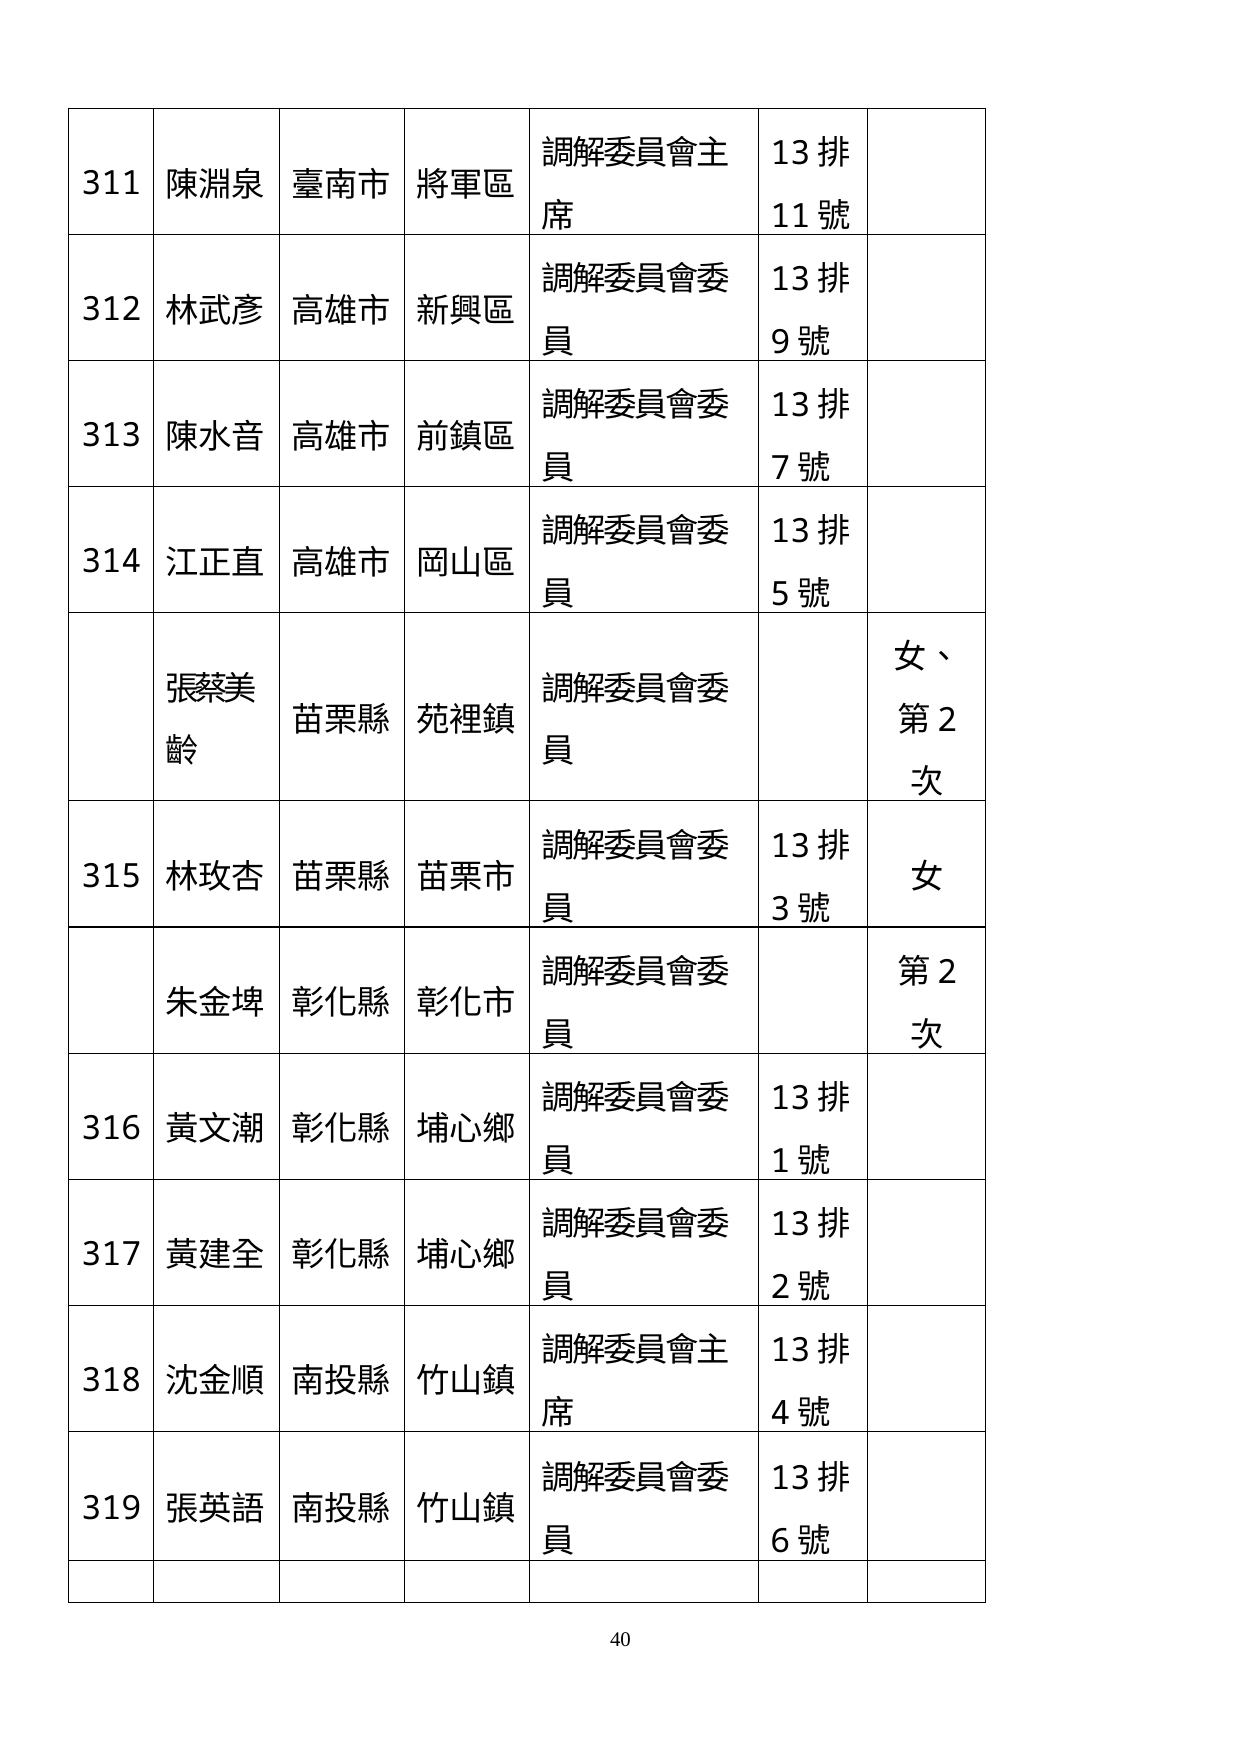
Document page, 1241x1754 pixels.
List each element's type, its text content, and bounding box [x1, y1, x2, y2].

table_cell [868, 361, 985, 486]
table_cell [530, 1561, 758, 1602]
table_cell [868, 1561, 985, 1602]
table_cell 調解委員會委員 [530, 235, 758, 360]
table_cell [280, 1561, 404, 1602]
table_cell 前鎮區 [405, 361, 529, 486]
table_cell 高雄市 [280, 235, 404, 360]
table_cell [69, 613, 153, 800]
table_cell 陳淵泉 [154, 109, 279, 234]
table_cell 苗栗市 [405, 801, 529, 926]
table_cell 13排 9號 [759, 235, 867, 360]
table_cell 南投縣 [280, 1432, 404, 1560]
table_cell 陳水音 [154, 361, 279, 486]
table_cell 318 [69, 1306, 153, 1431]
table_cell 319 [69, 1432, 153, 1560]
table_cell 黃建全 [154, 1180, 279, 1304]
table_cell 黃文潮 [154, 1054, 279, 1178]
table_cell [154, 1561, 279, 1602]
table_cell [69, 1561, 153, 1602]
table_cell 313 [69, 361, 153, 486]
table_cell 高雄市 [280, 361, 404, 486]
table_cell 林武彥 [154, 235, 279, 360]
table_cell 將軍區 [405, 109, 529, 234]
table_cell 311 [69, 109, 153, 234]
table_cell 13排 1號 [759, 1054, 867, 1178]
table_cell [868, 1306, 985, 1431]
table_cell 調解委員會委員 [530, 613, 758, 800]
table_cell 彰化縣 [280, 928, 404, 1052]
table_cell 316 [69, 1054, 153, 1178]
table_cell 13排 2號 [759, 1180, 867, 1304]
table_cell 13排 11號 [759, 109, 867, 234]
table_cell 苗栗縣 [280, 801, 404, 926]
table_cell 彰化縣 [280, 1180, 404, 1304]
table_cell 調解委員會委員 [530, 928, 758, 1052]
table_cell 埔心鄉 [405, 1054, 529, 1178]
table_cell 13排 3號 [759, 801, 867, 926]
table_cell 13排 5號 [759, 487, 867, 612]
table_cell 南投縣 [280, 1306, 404, 1431]
table_cell 317 [69, 1180, 153, 1304]
table_cell 苑裡鎮 [405, 613, 529, 800]
table_cell [405, 1561, 529, 1602]
table_cell [759, 928, 867, 1052]
table_cell 埔心鄉 [405, 1180, 529, 1304]
table_cell 13排 6號 [759, 1432, 867, 1560]
table_cell 新興區 [405, 235, 529, 360]
table_cell [868, 235, 985, 360]
table_cell 張蔡美齡 [154, 613, 279, 800]
table_cell 13排 7號 [759, 361, 867, 486]
table_cell 調解委員會委員 [530, 487, 758, 612]
table_cell 調解委員會委員 [530, 1054, 758, 1178]
table_cell [868, 1054, 985, 1178]
table_cell 江正直 [154, 487, 279, 612]
table_cell [868, 1432, 985, 1560]
table_cell 調解委員會委員 [530, 1432, 758, 1560]
table_cell 彰化縣 [280, 1054, 404, 1178]
table_cell 女、第2次 [868, 613, 985, 800]
table_cell 苗栗縣 [280, 613, 404, 800]
table_cell 高雄市 [280, 487, 404, 612]
table_cell 314 [69, 487, 153, 612]
table_cell 張英語 [154, 1432, 279, 1560]
table_cell 調解委員會主席 [530, 1306, 758, 1431]
table_cell 女 [868, 801, 985, 926]
table_cell [868, 487, 985, 612]
table_cell [759, 1561, 867, 1602]
table_cell 竹山鎮 [405, 1432, 529, 1560]
table_cell 315 [69, 801, 153, 926]
table_cell 調解委員會委員 [530, 801, 758, 926]
table_cell 岡山區 [405, 487, 529, 612]
table_cell 林玫杏 [154, 801, 279, 926]
table_cell 第2次 [868, 928, 985, 1052]
table_cell 調解委員會主席 [530, 109, 758, 234]
table_cell [868, 109, 985, 234]
table_cell 調解委員會委員 [530, 361, 758, 486]
table_cell [759, 613, 867, 800]
table_cell 沈金順 [154, 1306, 279, 1431]
table_cell 竹山鎮 [405, 1306, 529, 1431]
table_cell 調解委員會委員 [530, 1180, 758, 1304]
table_cell 朱金埤 [154, 928, 279, 1052]
table_cell 臺南市 [280, 109, 404, 234]
table_cell [868, 1180, 985, 1304]
table_cell 彰化市 [405, 928, 529, 1052]
table_cell 13排 4號 [759, 1306, 867, 1431]
table_cell 312 [69, 235, 153, 360]
table_cell [69, 928, 153, 1052]
